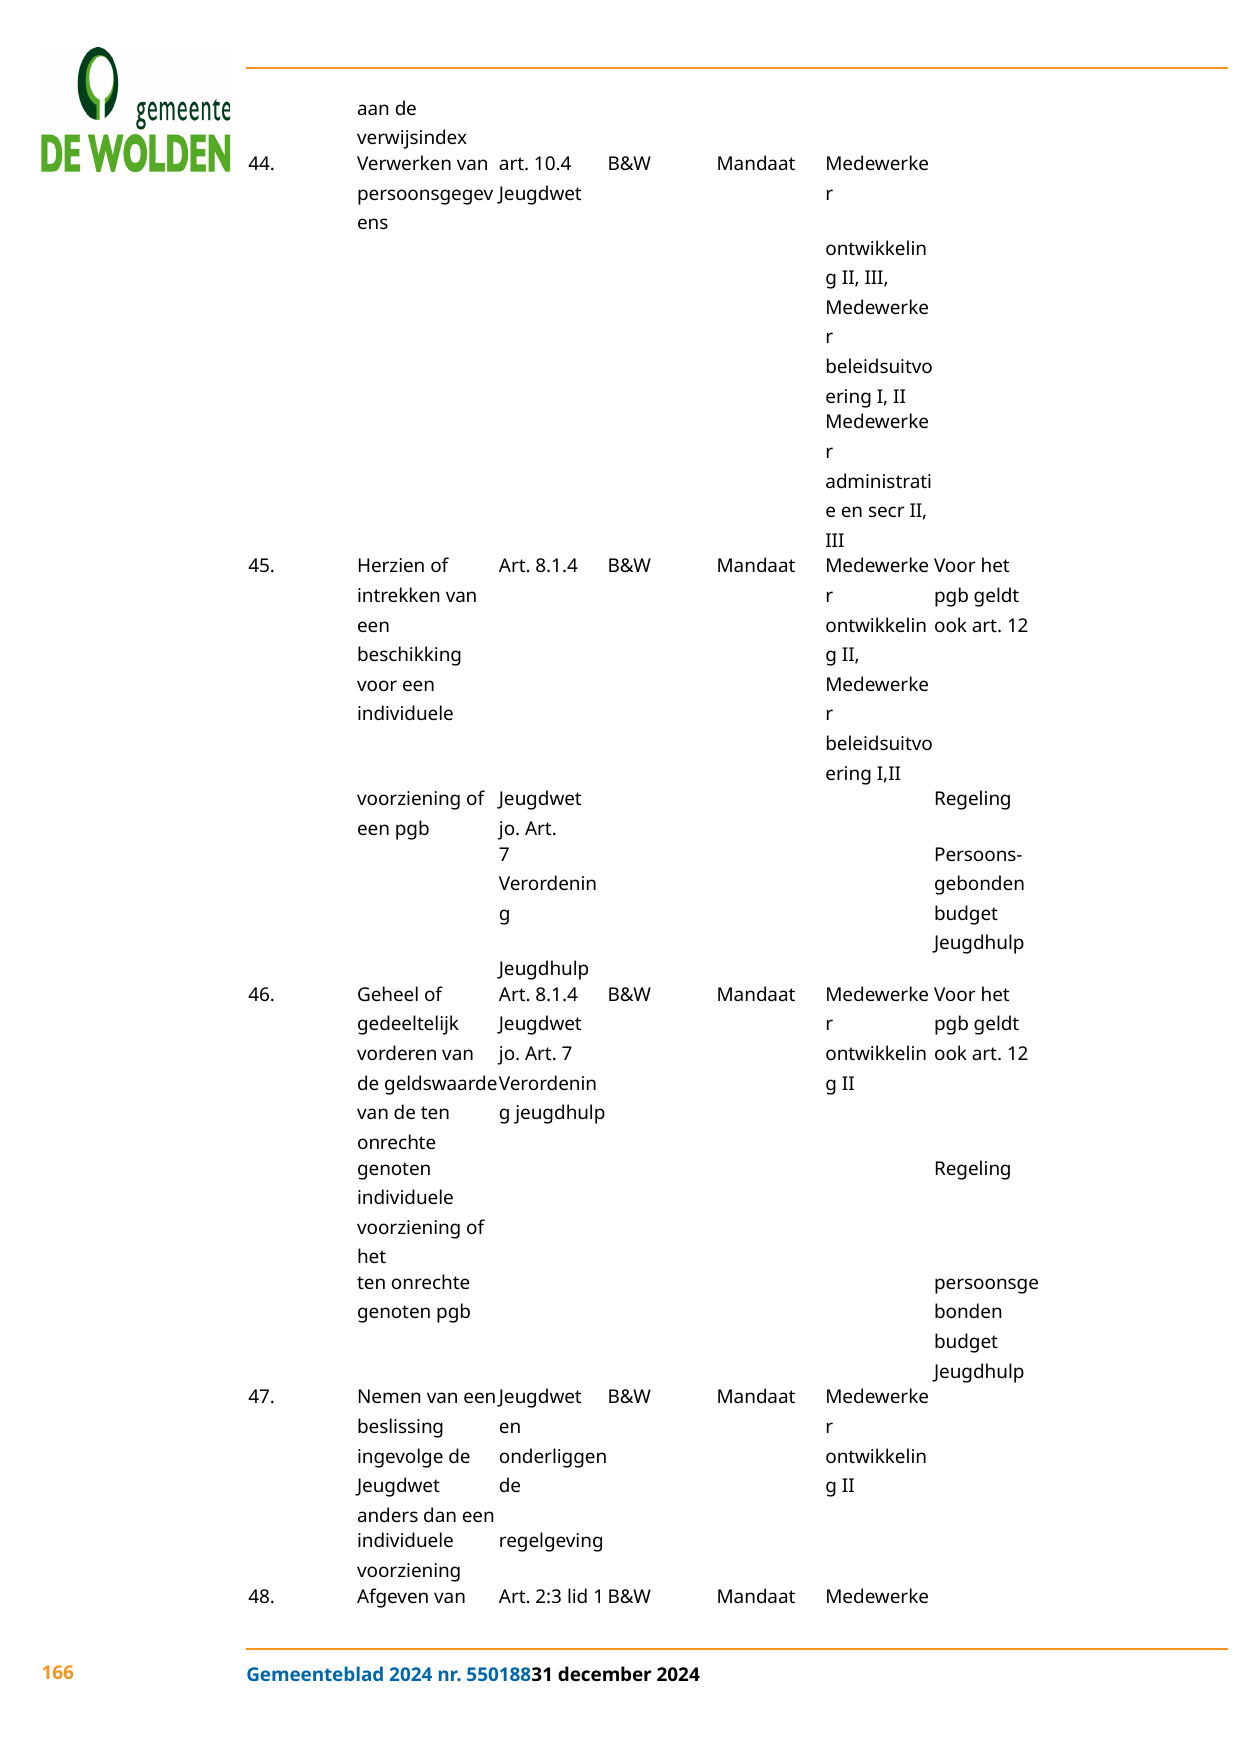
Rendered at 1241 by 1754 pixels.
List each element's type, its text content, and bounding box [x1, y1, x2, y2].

table_cell [1043, 981, 1152, 1155]
table_cell Art. 8.1.4 [499, 553, 607, 786]
table_cell 45. [248, 553, 357, 786]
table_cell [248, 1528, 357, 1583]
table_cell Medewerker [825, 150, 934, 235]
table_cell Regeling [934, 786, 1043, 841]
table_cell voorziening of een pgb [357, 786, 499, 841]
table_cell [248, 1269, 357, 1384]
table_cell [499, 1269, 607, 1384]
table_cell Geheel of gedeeltelijk vorderen van de geldswaarde van de ten onrechte [357, 981, 499, 1155]
table_cell 48. [248, 1583, 357, 1609]
table_cell [248, 1155, 357, 1269]
table_cell persoonsgebonden budget Jeugdhulp [934, 1269, 1043, 1384]
table_cell [1043, 1384, 1152, 1528]
table_cell [934, 409, 1043, 553]
table_cell [357, 235, 499, 409]
table_cell 47. [248, 1384, 357, 1528]
table_cell [499, 1155, 607, 1269]
table_cell Mandaat [716, 1384, 825, 1528]
table_cell [934, 235, 1043, 409]
table_cell [716, 409, 825, 553]
table_cell individuele voorziening [357, 1528, 499, 1583]
table_cell [608, 1528, 716, 1583]
table_cell Voor het pgb geldt ook art. 12 [934, 553, 1043, 786]
table_cell B&W [608, 1384, 716, 1528]
table_cell [934, 95, 1043, 150]
table_cell [248, 235, 357, 409]
table_cell [608, 1269, 716, 1384]
table_cell 44. [248, 150, 357, 235]
table_cell [608, 786, 716, 841]
table_cell [357, 409, 499, 553]
table_cell [608, 95, 716, 150]
table_cell [934, 955, 1043, 981]
table_cell [934, 1583, 1043, 1609]
picture [41, 47, 231, 172]
table_cell [716, 95, 825, 150]
table_cell B&W [608, 1583, 716, 1609]
table_cell [1043, 235, 1152, 409]
table_cell [825, 786, 934, 841]
table_cell Medewerke [825, 1583, 934, 1609]
table_cell [499, 235, 607, 409]
table_cell [825, 95, 934, 150]
table_cell [248, 409, 357, 553]
table_cell [608, 841, 716, 955]
table_cell ontwikkeling II, III, Medewerker beleidsuitvoering I, II [825, 235, 934, 409]
table_cell [716, 786, 825, 841]
table_cell Mandaat [716, 981, 825, 1155]
table_cell [357, 955, 499, 981]
table_cell [825, 1269, 934, 1384]
table_cell [1043, 841, 1152, 955]
table_cell [608, 409, 716, 553]
table_cell B&W [608, 553, 716, 786]
table_cell [499, 95, 607, 150]
table_cell [1043, 95, 1152, 150]
table_cell art. 10.4 Jeugdwet [499, 150, 607, 235]
table_cell [357, 841, 499, 955]
table_cell [716, 1528, 825, 1583]
table_cell 7 Verordening [499, 841, 607, 955]
table_cell Medewerker ontwikkeling II [825, 981, 934, 1155]
table_cell [1043, 955, 1152, 981]
table_cell [934, 1384, 1043, 1528]
table_cell [1043, 409, 1152, 553]
table_cell B&W [608, 150, 716, 235]
table_cell Medewerker ontwikkeling II [825, 1384, 934, 1528]
table_cell [1043, 150, 1152, 235]
table_cell ten onrechte genoten pgb [357, 1269, 499, 1384]
table_cell [1043, 1269, 1152, 1384]
table_cell Mandaat [716, 553, 825, 786]
table_cell [608, 1155, 716, 1269]
table_cell Nemen van een beslissing ingevolge de Jeugdwet anders dan een [357, 1384, 499, 1528]
table_cell Herzien of intrekken van een beschikking voor een individuele [357, 553, 499, 786]
table_cell [1043, 1155, 1152, 1269]
table_cell Art. 2:3 lid 1 [499, 1583, 607, 1609]
table_cell [248, 786, 357, 841]
table_cell [716, 235, 825, 409]
table_cell [825, 955, 934, 981]
table_cell Medewerker ontwikkeling II, Medewerker beleidsuitvoering I,II [825, 553, 934, 786]
table_cell regelgeving [499, 1528, 607, 1583]
table_cell [1043, 553, 1152, 786]
table_cell [1043, 1528, 1152, 1583]
table_cell [934, 150, 1043, 235]
table_cell [825, 1528, 934, 1583]
table_cell aan de verwijsindex [357, 95, 499, 150]
table_cell Jeugdhulp [499, 955, 607, 981]
table_cell [248, 95, 357, 150]
table_cell Persoons- gebonden budget Jeugdhulp [934, 841, 1043, 955]
table_cell Medewerker administratie en secr II, III [825, 409, 934, 553]
table_cell [716, 955, 825, 981]
table_cell [608, 235, 716, 409]
table_cell genoten individuele voorziening of het [357, 1155, 499, 1269]
table_cell [499, 409, 607, 553]
table_cell [716, 1155, 825, 1269]
table_cell B&W [608, 981, 716, 1155]
table_cell Jeugdwet en onderliggende [499, 1384, 607, 1528]
table_cell 46. [248, 981, 357, 1155]
table_cell [934, 1528, 1043, 1583]
table_cell Regeling [934, 1155, 1043, 1269]
table_cell [716, 841, 825, 955]
table_cell Verwerken van persoonsgegevens [357, 150, 499, 235]
table_cell Mandaat [716, 1583, 825, 1609]
table_cell [248, 841, 357, 955]
table_cell Mandaat [716, 150, 825, 235]
table_cell [608, 955, 716, 981]
table_cell Jeugdwet jo. Art. [499, 786, 607, 841]
table_cell [825, 841, 934, 955]
table_cell [716, 1269, 825, 1384]
table_cell [248, 955, 357, 981]
table_cell [1043, 1583, 1152, 1609]
table_cell [1043, 786, 1152, 841]
table_cell Afgeven van [357, 1583, 499, 1609]
table_cell Art. 8.1.4 Jeugdwet jo. Art. 7 Verordening jeugdhulp [499, 981, 607, 1155]
table_cell [825, 1155, 934, 1269]
table_cell Voor het pgb geldt ook art. 12 [934, 981, 1043, 1155]
